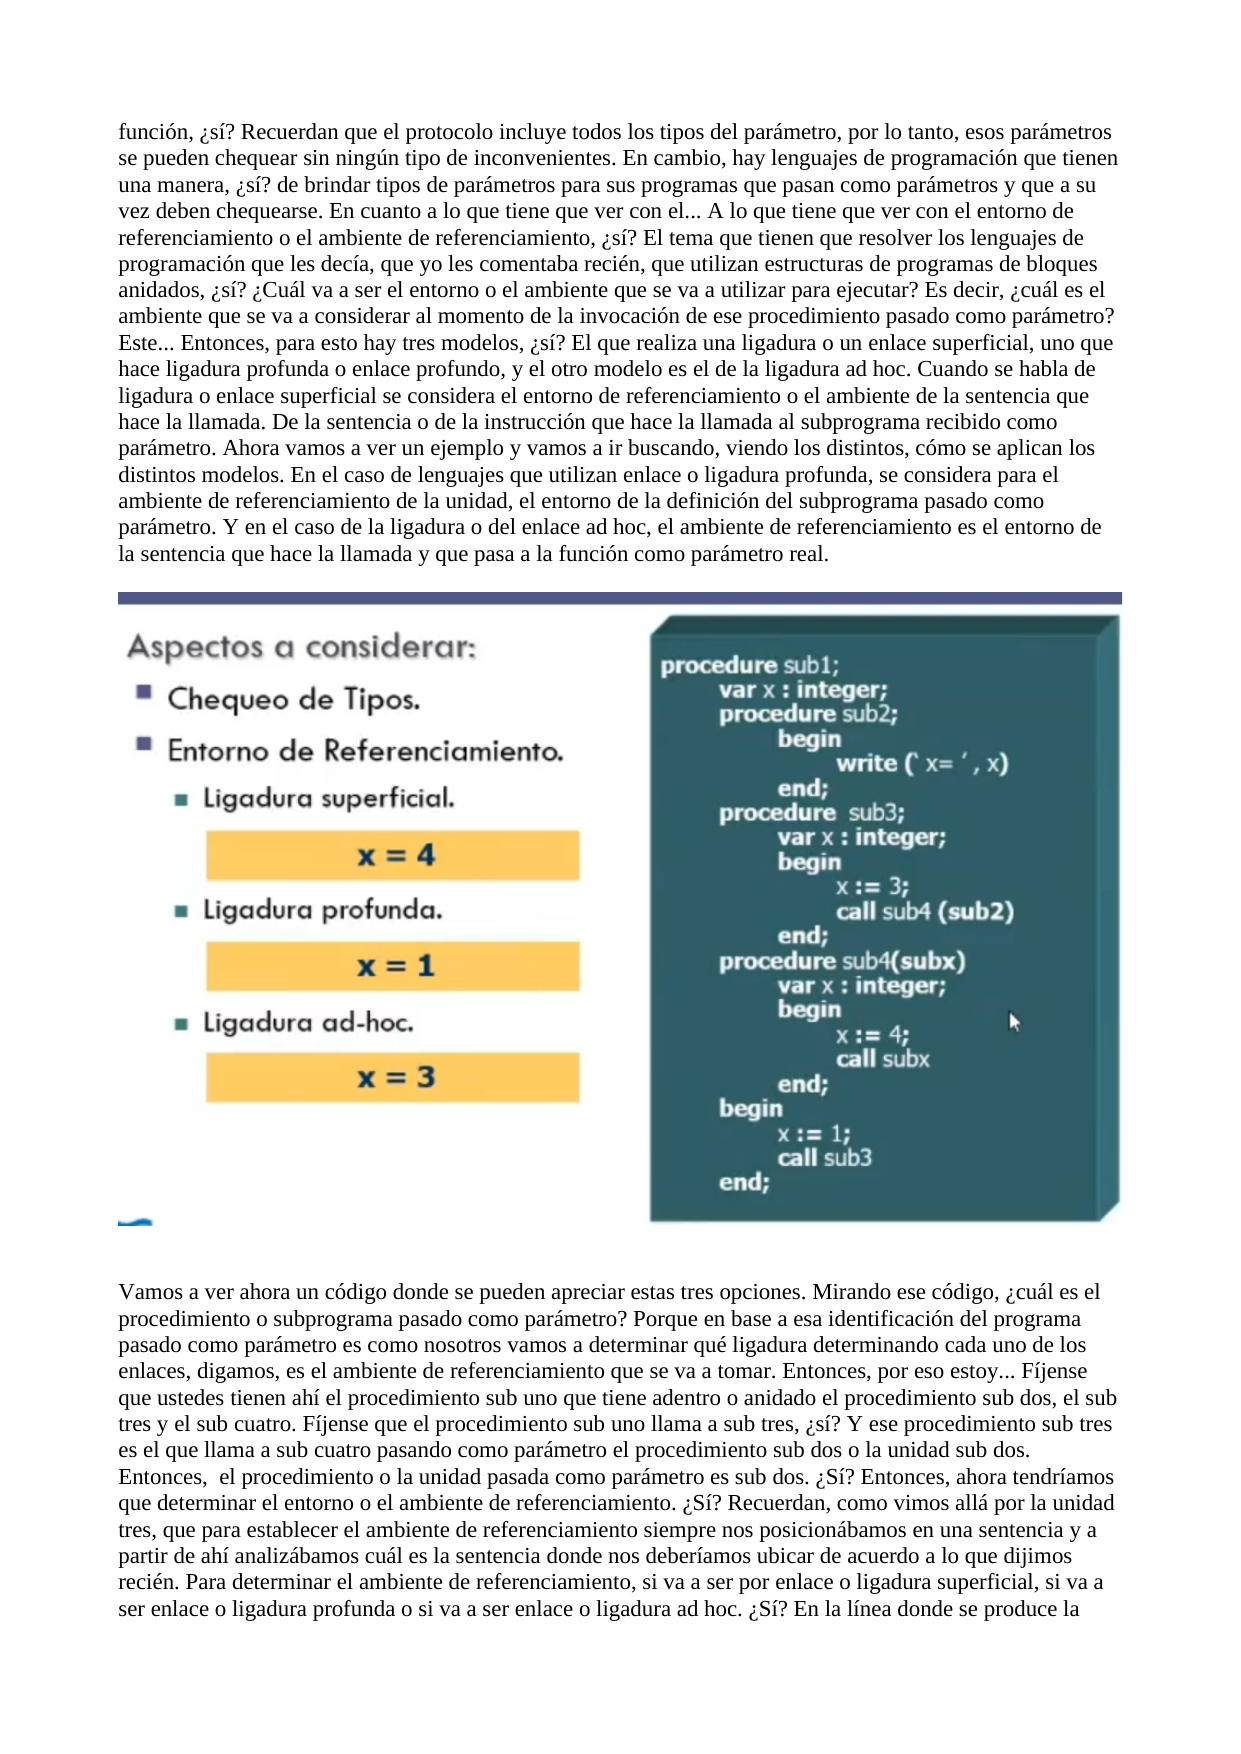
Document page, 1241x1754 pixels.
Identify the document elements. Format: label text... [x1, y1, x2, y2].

text función, ¿sí? Recuerdan que el protocolo incluye todos los tipos del parámetro, por lo tanto, esos parámetros se pueden chequear sin ningún tipo de inconvenientes. En cambio, hay lenguajes de programación que tienen una manera, ¿sí? de brindar tipos de parámetros para sus programas que pasan como parámetros y que a su vez deben chequearse. En cuanto a lo que tiene que ver con el... A lo que tiene que ver con el entorno de referenciamiento o el ambiente de referenciamiento, ¿sí? El tema que tienen que resolver los lenguajes de programación que les decía, que yo les comentaba recién, que utilizan estructuras de programas de bloques anidados, ¿sí? ¿Cuál va a ser el entorno o el ambiente que se va a utilizar para ejecutar? Es decir, ¿cuál es el ambiente que se va a considerar al momento de la invocación de ese procedimiento pasado como parámetro? Este... Entonces, para esto hay tres modelos, ¿sí? El que realiza una ligadura o un enlace superficial, uno que hace ligadura profunda o enlace profundo, y el otro modelo es el de la ligadura ad hoc. Cuando se habla de ligadura o enlace superficial se considera el entorno de referenciamiento o el ambiente de la sentencia que hace la llamada. De la sentencia o de la instrucción que hace la llamada al subprograma recibido como parámetro. Ahora vamos a ver un ejemplo y vamos a ir buscando, viendo los distintos, cómo se aplican los distintos modelos. En el caso de lenguajes que utilizan enlace o ligadura profunda, se considera para el ambiente de referenciamiento de la unidad, el entorno de la definición del subprograma pasado como parámetro. Y en el caso de la ligadura o del enlace ad hoc, el ambiente de referenciamiento es el entorno de la sentencia que hace la llamada y que pasa a la función como parámetro real. [118, 118, 1122, 566]
picture [118, 592, 1123, 1226]
text Vamos a ver ahora un código donde se pueden apreciar estas tres opciones. Mirando ese código, ¿cuál es el procedimiento o subprograma pasado como parámetro? Porque en base a esa identificación del programa pasado como parámetro es como nosotros vamos a determinar qué ligadura determinando cada uno de los enlaces, digamos, es el ambiente de referenciamiento que se va a tomar. Entonces, por eso estoy... Fíjense que ustedes tienen ahí el procedimiento sub uno que tiene adentro o anidado el procedimiento sub dos, el sub tres y el sub cuatro. Fíjense que el procedimiento sub uno llama a sub tres, ¿sí? Y ese procedimiento sub tres es el que llama a sub cuatro pasando como parámetro el procedimiento sub dos o la unidad sub dos. Entonces, el procedimiento o la unidad pasada como parámetro es sub dos. ¿Sí? Entonces, ahora tendríamos que determinar el entorno o el ambiente de referenciamiento. ¿Sí? Recuerdan, como vimos allá por la unidad tres, que para establecer el ambiente de referenciamiento siempre nos posicionábamos en una sentencia y a partir de ahí analizábamos cuál es la sentencia donde nos deberíamos ubicar de acuerdo a lo que dijimos recién. Para determinar el ambiente de referenciamiento, si va a ser por enlace o ligadura superficial, si va a ser enlace o ligadura profunda o si va a ser enlace o ligadura ad hoc. ¿Sí? En la línea donde se produce la [118, 1278, 1122, 1621]
